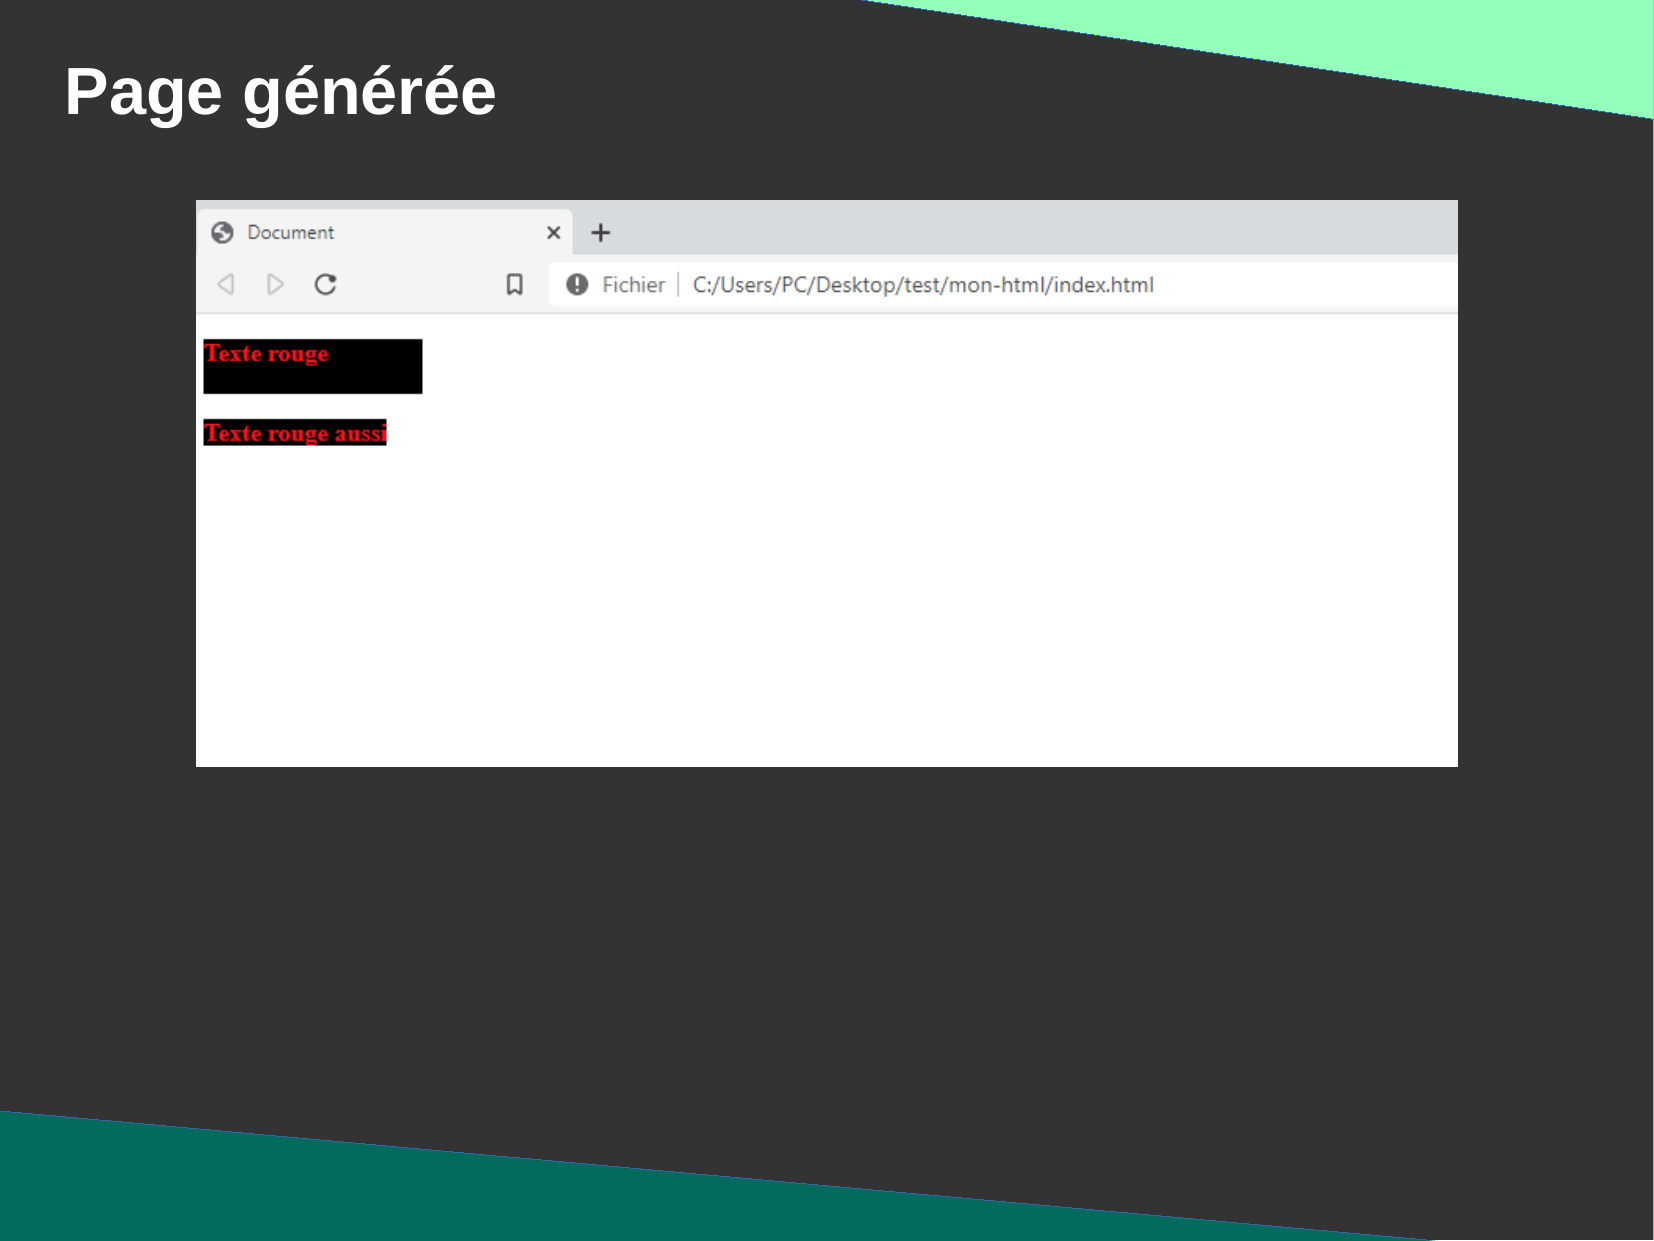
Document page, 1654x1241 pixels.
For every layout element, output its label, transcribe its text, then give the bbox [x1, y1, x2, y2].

picture [196, 200, 1458, 767]
title Page générée [64, 54, 1553, 157]
text_box [861, 0, 1654, 120]
